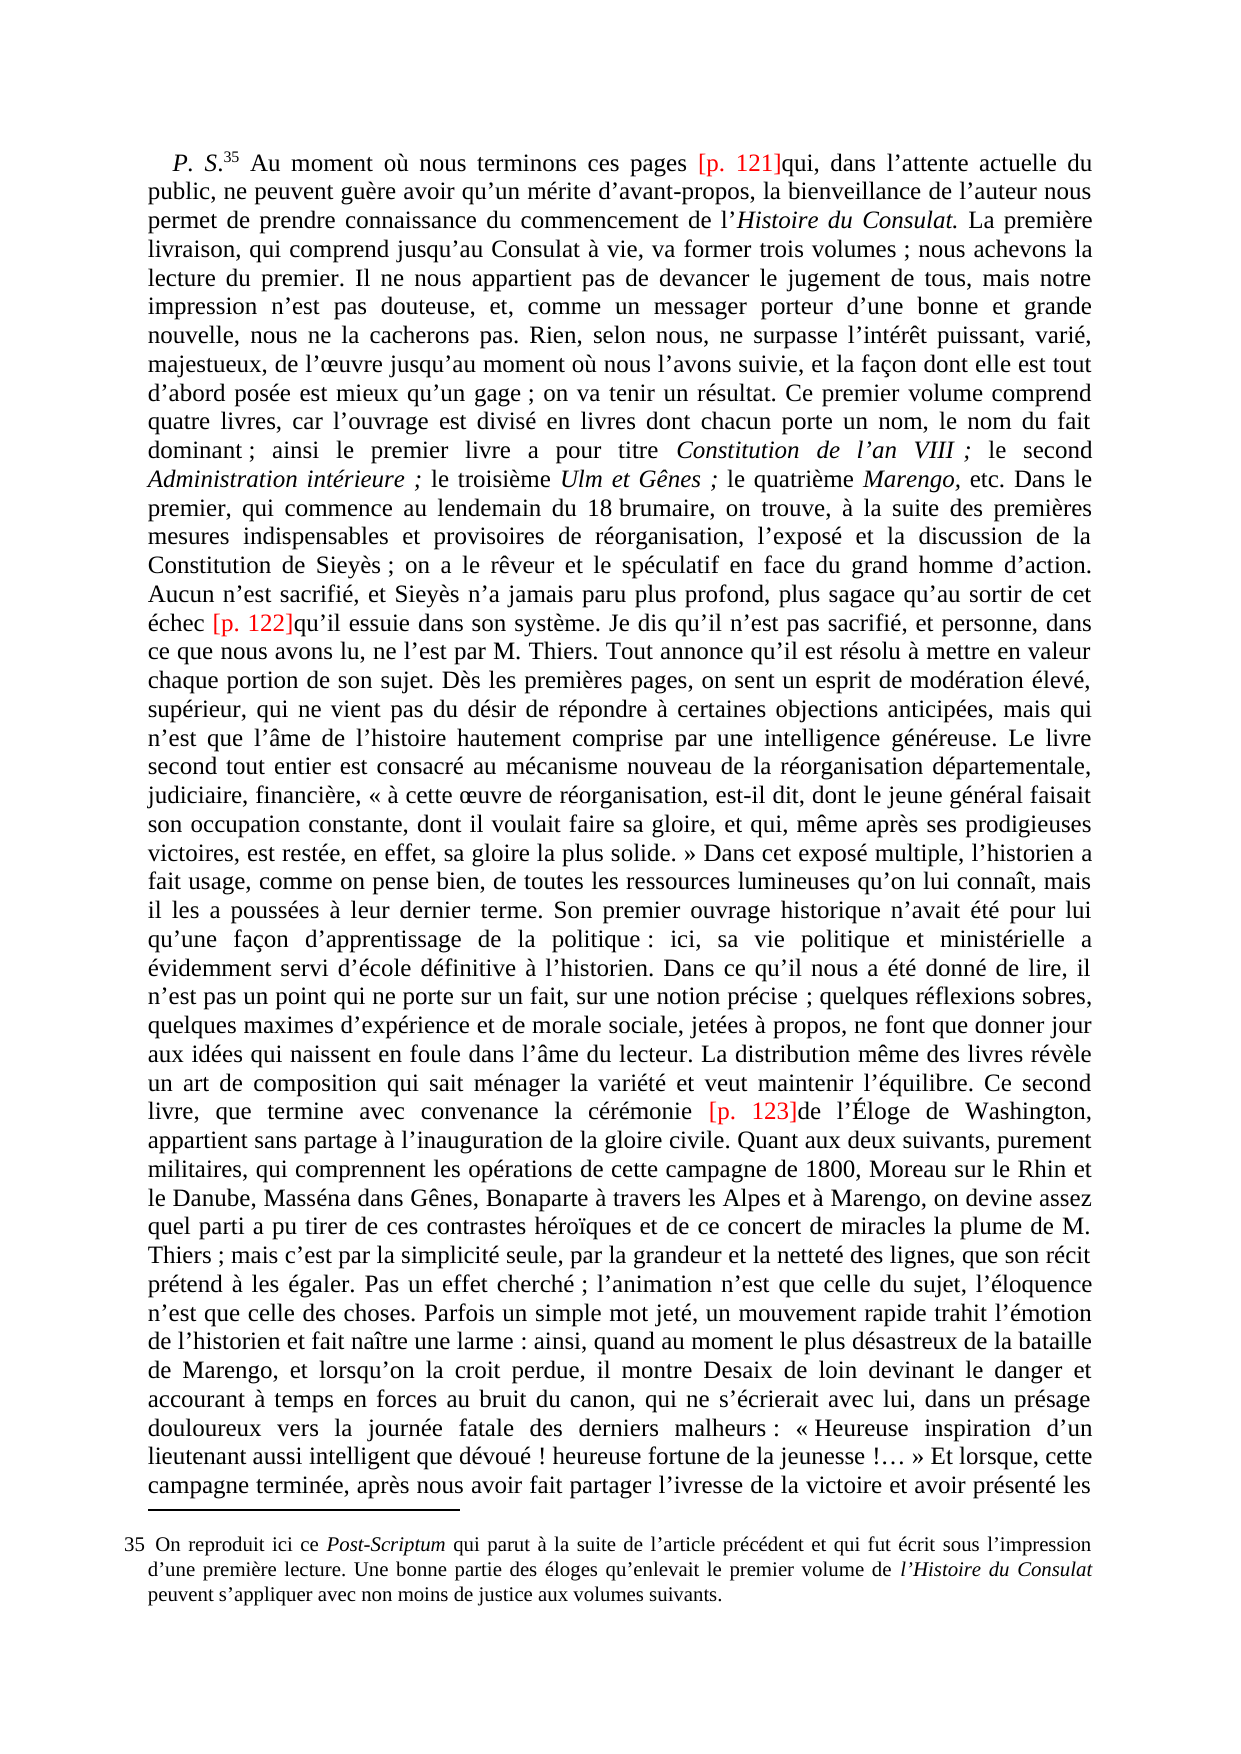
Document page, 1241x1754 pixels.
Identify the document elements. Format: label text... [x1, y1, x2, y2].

text P. S. Au moment où nous terminons ces pages [p. 121]qui, dans l’attente actuelle du public, ne peuvent guère avoir qu’un mérite d’avant-propos, la bienveillance de l’auteur nous permet de prendre connaissance du commencement de l’Histoire du Consulat. La première livraison, qui comprend jusqu’au Consulat à vie, va former trois volumes ; nous achevons la lecture du premier. Il ne nous appartient pas de devancer le jugement de tous, mais notre impression n’est pas douteuse, et, comme un messager porteur d’une bonne et grande nouvelle, nous ne la cacherons pas. Rien, selon nous, ne surpasse l’intérêt puissant, varié, majestueux, de l’œuvre jusqu’au moment où nous l’avons suivie, et la façon dont elle est tout d’abord posée est mieux qu’un gage ; on va tenir un résultat. Ce premier volume comprend quatre livres, car l’ouvrage est divisé en livres dont chacun porte un nom, le nom du fait dominant ; ainsi le premier livre a pour titre Constitution de l’an VIII ; le second Administration intérieure ; le troisième Ulm et Gênes ; le quatrième Marengo, etc. Dans le premier, qui commence au lendemain du 18 brumaire, on trouve, à la suite des premières mesures indispensables et provisoires de réorganisation, l’exposé et la discussion de la Constitution de Sieyès ; on a le rêveur et le spéculatif en face du grand homme d’action. Aucun n’est sacrifié, et Sieyès n’a jamais paru plus profond, plus sagace qu’au sortir de cet échec [p. 122]qu’il essuie dans son système. Je dis qu’il n’est pas sacrifié, et personne, dans ce que nous avons lu, ne l’est par M. Thiers. Tout annonce qu’il est résolu à mettre en valeur chaque portion de son sujet. Dès les premières pages, on sent un esprit de modération élevé, supérieur, qui ne vient pas du désir de répondre à certaines objections anticipées, mais qui n’est que l’âme de l’histoire hautement comprise par une intelligence généreuse. Le livre second tout entier est consacré au mécanisme nouveau de la réorganisation départementale, judiciaire, financière, « à cette œuvre de réorganisation, est-il dit, dont le jeune général faisait son occupation constante, dont il voulait faire sa gloire, et qui, même après ses prodigieuses victoires, est restée, en effet, sa gloire la plus solide. » Dans cet exposé multiple, l’historien a fait usage, comme on pense bien, de toutes les ressources lumineuses qu’on lui connaît, mais il les a poussées à leur dernier terme. Son premier ouvrage historique n’avait été pour lui qu’une façon d’apprentissage de la politique : ici, sa vie politique et ministérielle a évidemment servi d’école définitive à l’historien. Dans ce qu’il nous a été donné de lire, il n’est pas un point qui ne porte sur un fait, sur une notion précise ; quelques réflexions sobres, quelques maximes d’expérience et de morale sociale, jetées à propos, ne font que donner jour aux idées qui naissent en foule dans l’âme du lecteur. La distribution même des livres révèle un art de composition qui sait ménager la variété et veut maintenir l’équilibre. Ce second livre, que termine avec convenance la cérémonie [p. 123]de l’Éloge de Washington, appartient sans partage à l’inauguration de la gloire civile. Quant aux deux suivants, purement militaires, qui comprennent les opérations de cette campagne de 1800, Moreau sur le Rhin et le Danube, Masséna dans Gênes, Bonaparte à travers les Alpes et à Marengo, on devine assez quel parti a pu tirer de ces contrastes héroïques et de ce concert de miracles la plume de M. Thiers ; mais c’est par la simplicité seule, par la grandeur et la netteté des lignes, que son récit prétend à les égaler. Pas un effet cherché ; l’animation n’est que celle du sujet, l’éloquence n’est que celle des choses. Parfois un simple mot jeté, un mouvement rapide trahit l’émotion de l’historien et fait naître une larme : ainsi, quand au moment le plus désastreux de la bataille de Marengo, et lorsqu’on la croit perdue, il montre Desaix de loin devinant le danger et accourant à temps en forces au bruit du canon, qui ne s’écrierait avec lui, dans un présage douloureux vers la journée fatale des derniers malheurs : « Heureuse inspiration d’un lieutenant aussi intelligent que dévoué ! heureuse fortune de la jeunesse !… » Et lorsque, cette campagne terminée, après nous avoir fait partager l’ivresse de la victoire et avoir présenté les [148, 148, 1093, 1499]
text On reproduit ici ce Post-Scriptum qui parut à la suite de l’article précédent et qui fut écrit sous l’impression d’une première lecture. Une bonne partie des éloges qu’enlevait le premier volume de l’Histoire du Consulat peuvent s’appliquer avec non moins de justice aux volumes suivants. [124, 1531, 1093, 1606]
